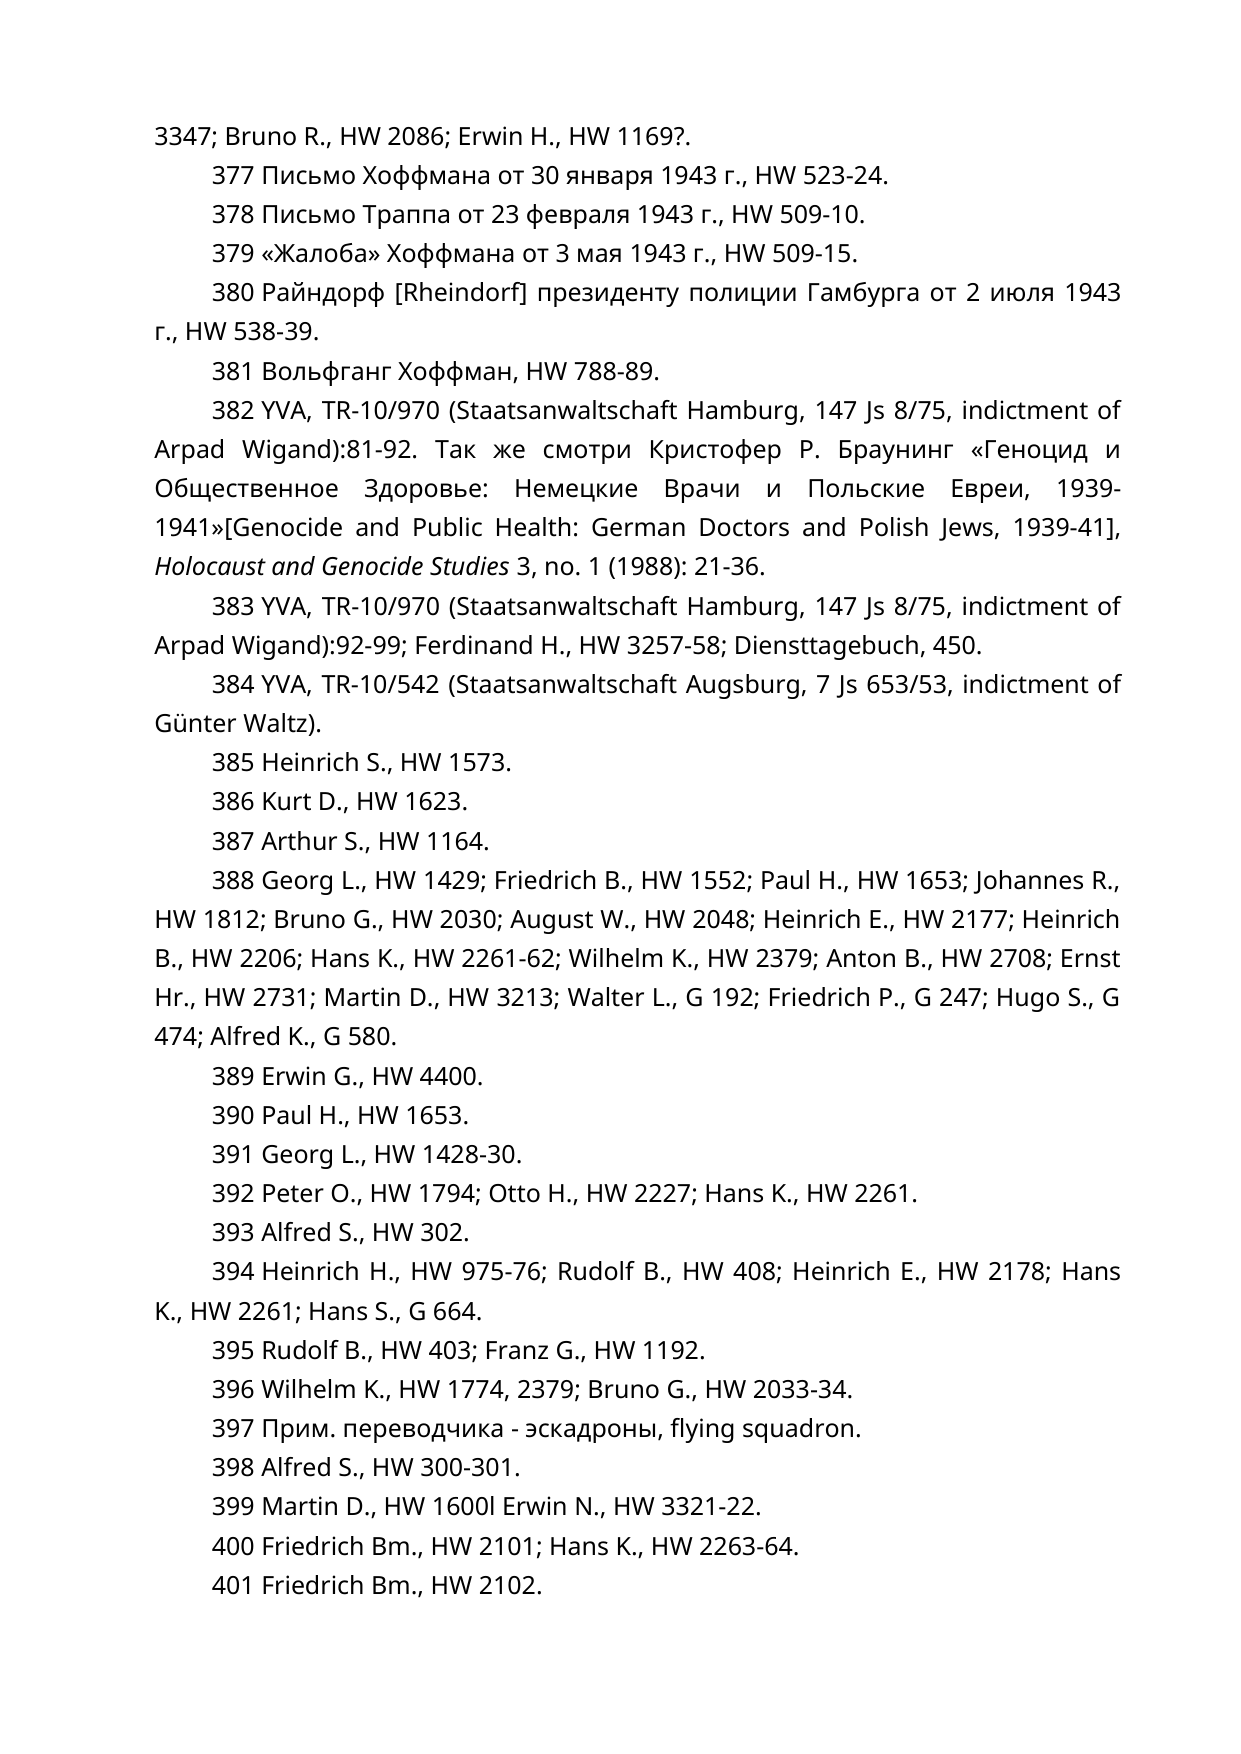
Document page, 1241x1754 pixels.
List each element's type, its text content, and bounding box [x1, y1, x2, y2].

text «Жалоба» Хоффмана от 3 мая 1943 г., HW 509-15. [118, 236, 1122, 270]
text YVA, TR-10/542 (Staatsanwaltschaft Augsburg, 7 Js 653/53, indictment of Günter Waltz). [118, 666, 1122, 740]
text YVA, TR-10/970 (Staatsanwaltschaft Hamburg, 147 Js 8/75, indictment of Arpad Wigand):92-99; Ferdinand H., HW 3257-58; Diensttagebuch, 450. [118, 588, 1122, 661]
text Письмо Траппа от 23 февраля 1943 г., HW 509-10. [118, 196, 1122, 231]
text Прим. переводчика - эскадроны, flying squadron. [118, 1411, 1122, 1445]
text Вольфганг Хоффман, HW 788-89. [118, 353, 1122, 387]
text Письмо Хоффмана от 30 января 1943 г., HW 523-24. [118, 157, 1122, 191]
text Wilhelm K., HW 1774, 2379; Bruno G., HW 2033-34. [118, 1371, 1122, 1406]
text Alfred S., HW 300-301. [118, 1450, 1122, 1484]
text 3347; Bruno R., HW 2086; Erwin H., HW 1169?. [118, 118, 1122, 152]
text Friedrich Bm., HW 2101; Hans K., HW 2263-64. [118, 1528, 1122, 1562]
text Alfred S., HW 302. [118, 1215, 1122, 1249]
text Arthur S., HW 1164. [118, 823, 1122, 857]
text Paul H., HW 1653. [118, 1097, 1122, 1131]
text Heinrich S., HW 1573. [118, 745, 1122, 779]
text Rudolf B., HW 403; Franz G., HW 1192. [118, 1332, 1122, 1366]
text Martin D., HW 1600l Erwin N., HW 3321-22. [118, 1489, 1122, 1523]
text Georg L., HW 1429; Friedrich B., HW 1552; Paul H., HW 1653; Johannes R., HW 1812; Bruno G., HW 2030; August W., HW 2048; Heinrich E., HW 2177; Heinrich B., HW 2206; Hans K., HW 2261-62; Wilhelm K., HW 2379; Anton B., HW 2708; Ernst Hr., HW 2731; Martin D., HW 3213; Walter L., G 192; Friedrich P., G 247; Hugo S., G 474; Alfred K., G 580. [118, 862, 1122, 1053]
text YVA, TR-10/970 (Staatsanwaltschaft Hamburg, 147 Js 8/75, indictment of Arpad Wigand):81-92. Так же смотри Кристофер Р. Браунинг «Геноцид и Общественное Здоровье: Немецкие Врачи и Польские Евреи, 1939-1941»[Genocide and Public Health: German Doctors and Polish Jews, 1939-41], Holocaust and Genocide Studies 3, no. 1 (1988): 21-36. [118, 392, 1122, 583]
text Райндорф [Rheindorf] президенту полиции Гамбурга от 2 июля 1943 г., HW 538-39. [118, 275, 1122, 348]
text Erwin G., HW 4400. [118, 1058, 1122, 1092]
text Friedrich Bm., HW 2102. [118, 1567, 1122, 1601]
text Peter O., HW 1794; Otto H., HW 2227; Hans K., HW 2261. [118, 1176, 1122, 1210]
text Heinrich H., HW 975-76; Rudolf B., HW 408; Heinrich E., HW 2178; Hans K., HW 2261; Hans S., G 664. [118, 1254, 1122, 1327]
text Georg L., HW 1428-30. [118, 1136, 1122, 1171]
text Kurt D., HW 1623. [118, 784, 1122, 818]
